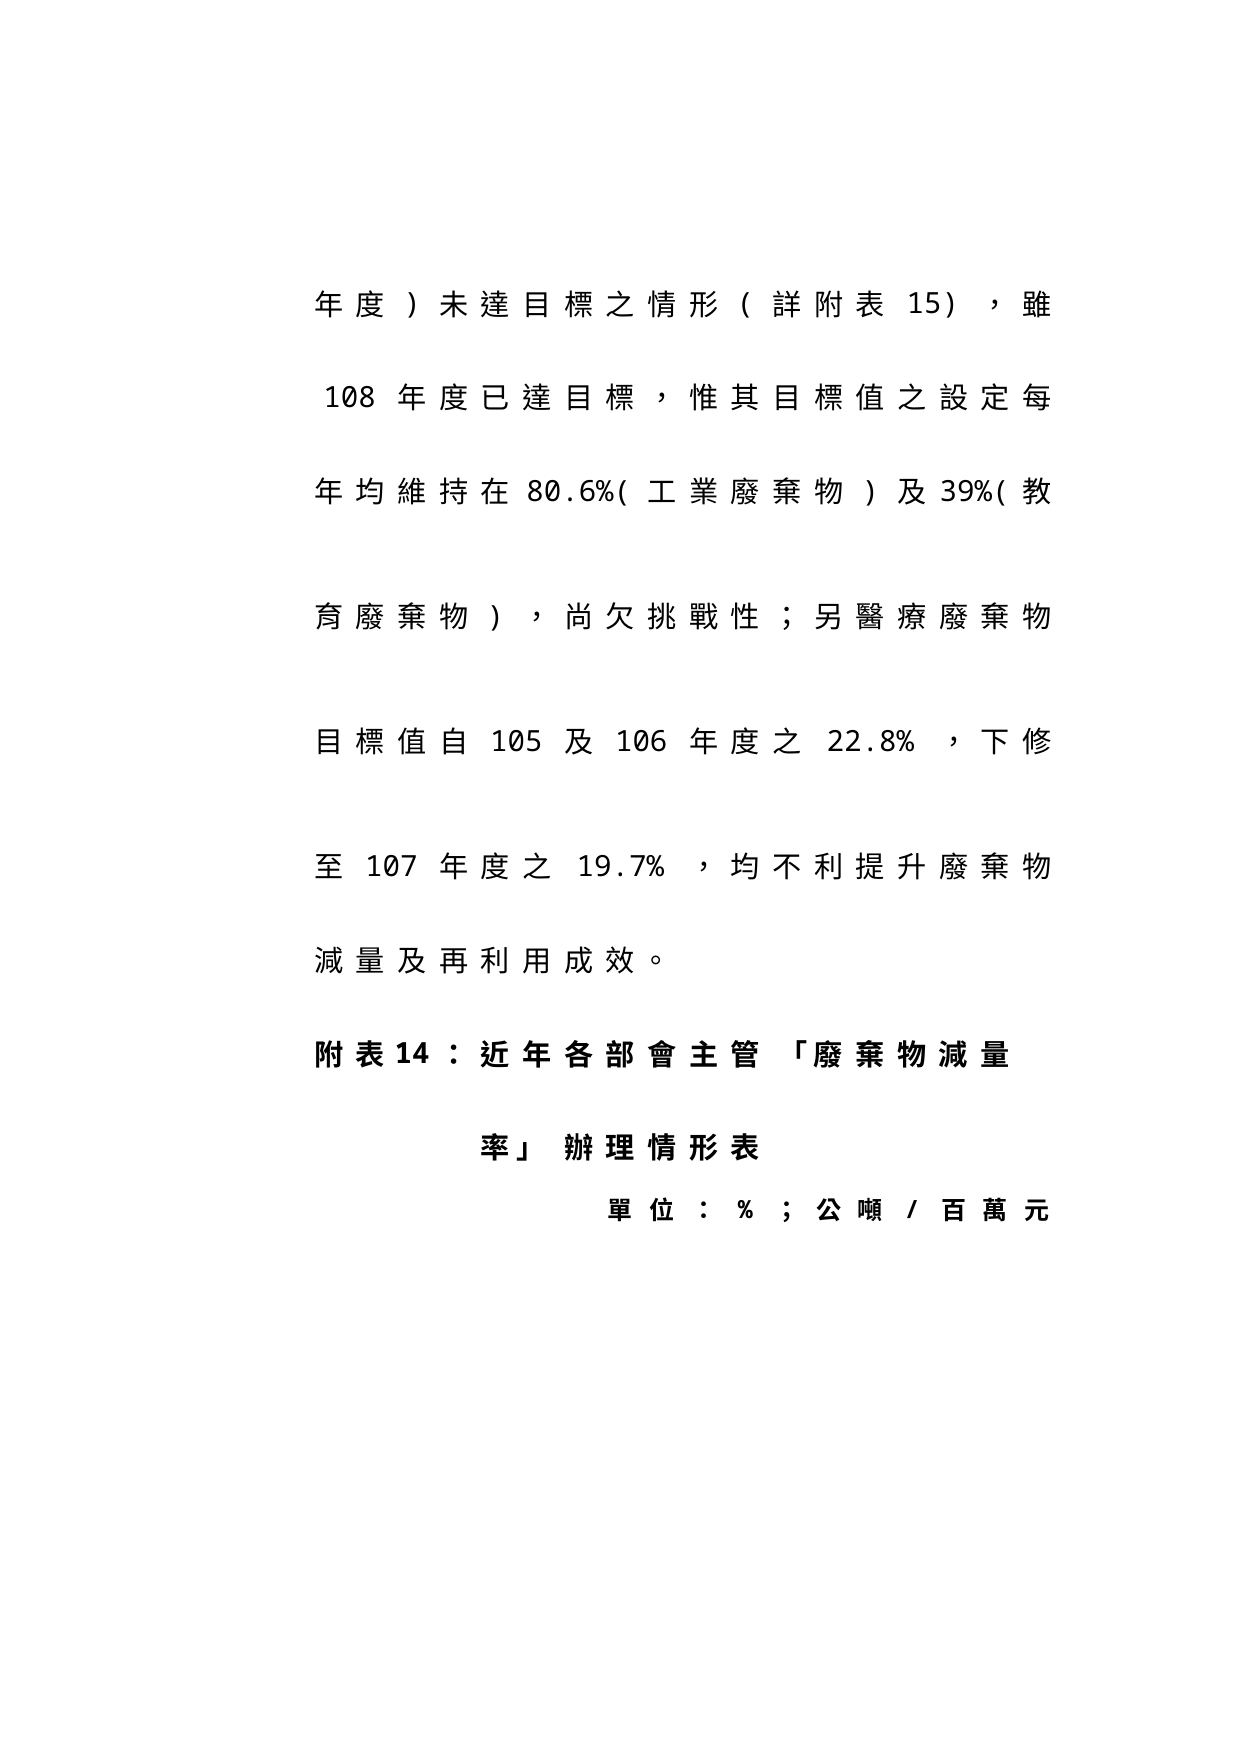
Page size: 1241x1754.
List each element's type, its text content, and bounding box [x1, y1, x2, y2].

text 附表14：近年各部會主管「廢棄物減量率」辦理情形表 [271, 979, 1058, 1167]
text 單位：%；公噸/百萬元 [271, 1167, 1058, 1229]
text 年度)未達目標之情形(詳附表15)，雖108年度已達目標，惟其目標值之設定每年均維持在80.6%(工業廢棄物)及39%(教育廢棄物)，尚欠挑戰性；另醫療廢棄物目標值自105及106年度之22.8%，下修至107年度之19.7%，均不利提升廢棄物減量及再利用成效。 [271, 229, 1058, 979]
